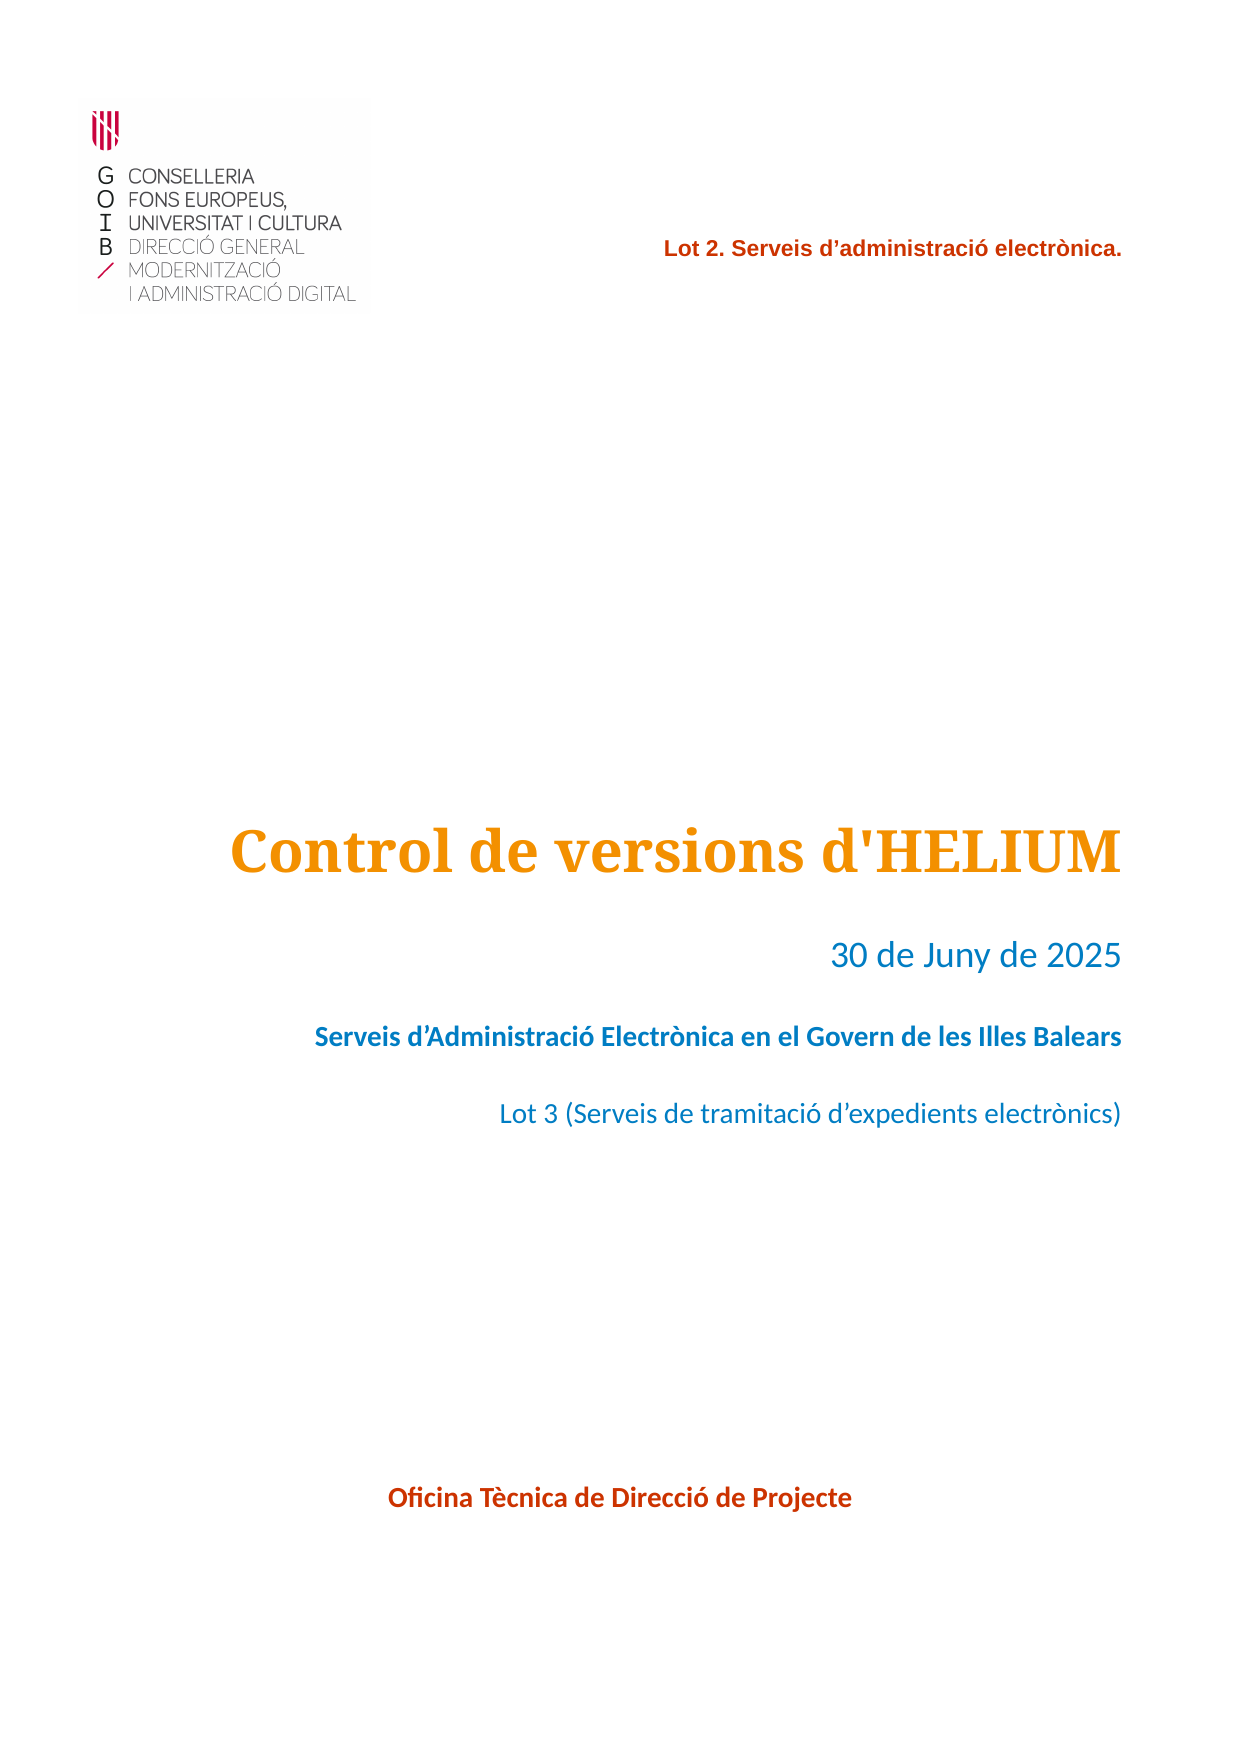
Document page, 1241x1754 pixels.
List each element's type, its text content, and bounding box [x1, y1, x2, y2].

text 30 de Juny de 2025 [118, 931, 1122, 977]
text Lot 2. Serveis d’administració electrònica. [371, 232, 1122, 263]
picture [77, 98, 371, 314]
text Control de versions d'HELIUM [118, 810, 1122, 889]
text Serveis d’Administració Electrònica en el Govern de les Illes Balears [118, 1018, 1122, 1053]
text Lot 3 (Serveis de tramitació d’expedients electrònics) [118, 1095, 1122, 1130]
text Oficina Tècnica de Direcció de Projecte [118, 1479, 1122, 1515]
